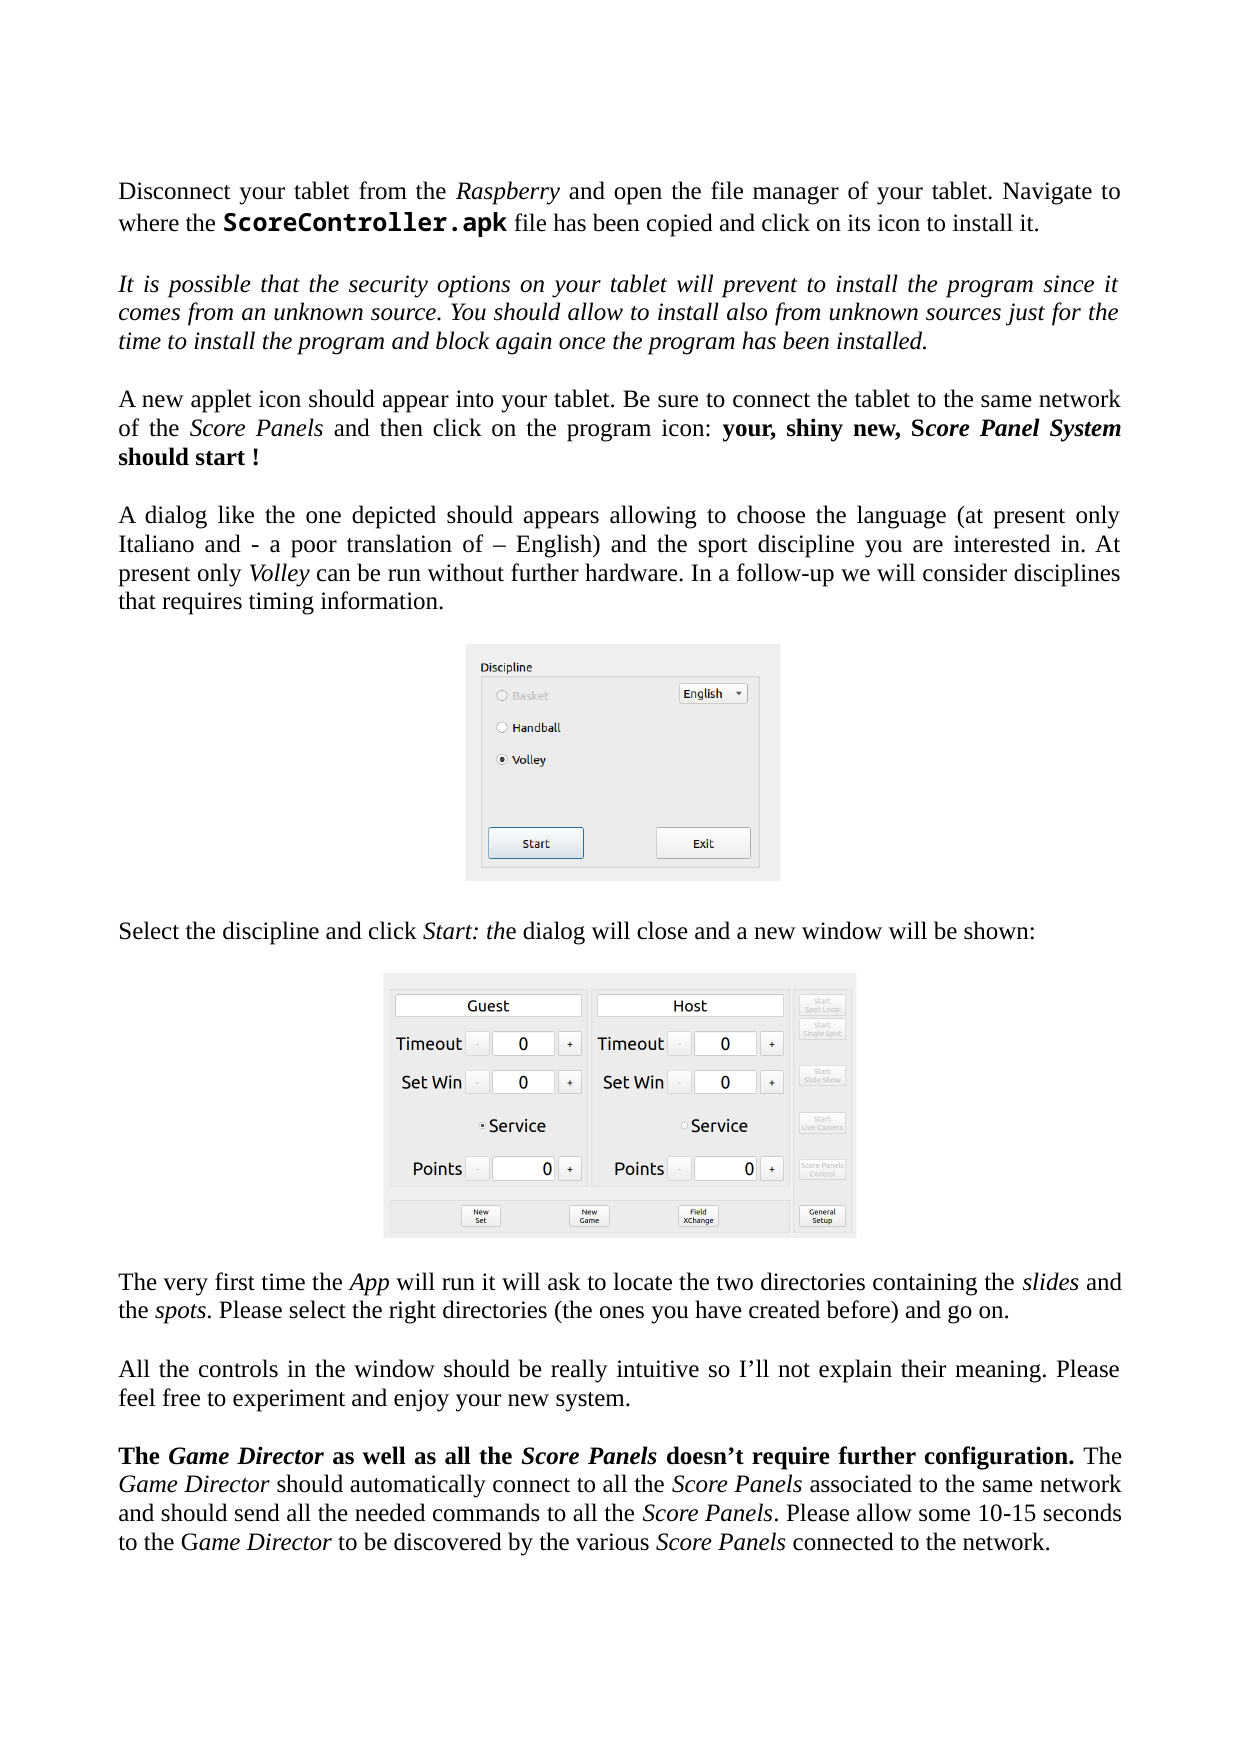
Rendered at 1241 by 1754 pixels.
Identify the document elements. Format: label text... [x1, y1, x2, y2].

text A dialog like the one depicted should appears allowing to choose the language (at present only Italiano and - a poor translation of – English) and the sport discipline you are interested in. At present only Volley can be run without further hardware. In a follow-up we will consider disciplines that requires timing information. [118, 500, 1122, 615]
text Disconnect your tablet from the Raspberry and open the file manager of your tablet. Navigate to where the ScoreController.apk file has been copied and click on its icon to install it. [118, 176, 1122, 239]
text All the controls in the window should be really intuitive so I’ll not explain their meaning. Please feel free to experiment and enjoy your new system. [118, 1354, 1122, 1411]
text Select the discipline and click Start: the dialog will close and a new window will be shown: [118, 916, 1122, 944]
picture [383, 973, 857, 1238]
text A new applet icon should appear into your tablet. Be sure to connect the tablet to the same network of the Score Panels and then click on the program icon: your, shiny new, Score Panel System should start ! [118, 384, 1122, 471]
text The very first time the App will run it will ask to locate the two directories containing the slides and the spots. Please select the right directories (the ones you have created before) and go on. [118, 1267, 1122, 1324]
text It is possible that the security options on your tablet will prevent to install the program since it comes from an unknown source. You should allow to install also from unknown sources just for the time to install the program and block again once the program has been installed. [118, 269, 1122, 355]
picture [465, 644, 781, 881]
text The Game Director as well as all the Score Panels doesn’t require further configuration. The Game Director should automatically connect to all the Score Panels associated to the same network and should send all the needed commands to all the Score Panels. Please allow some 10‑15 seconds to the Game Director to be discovered by the various Score Panels connected to the network. [118, 1441, 1122, 1556]
